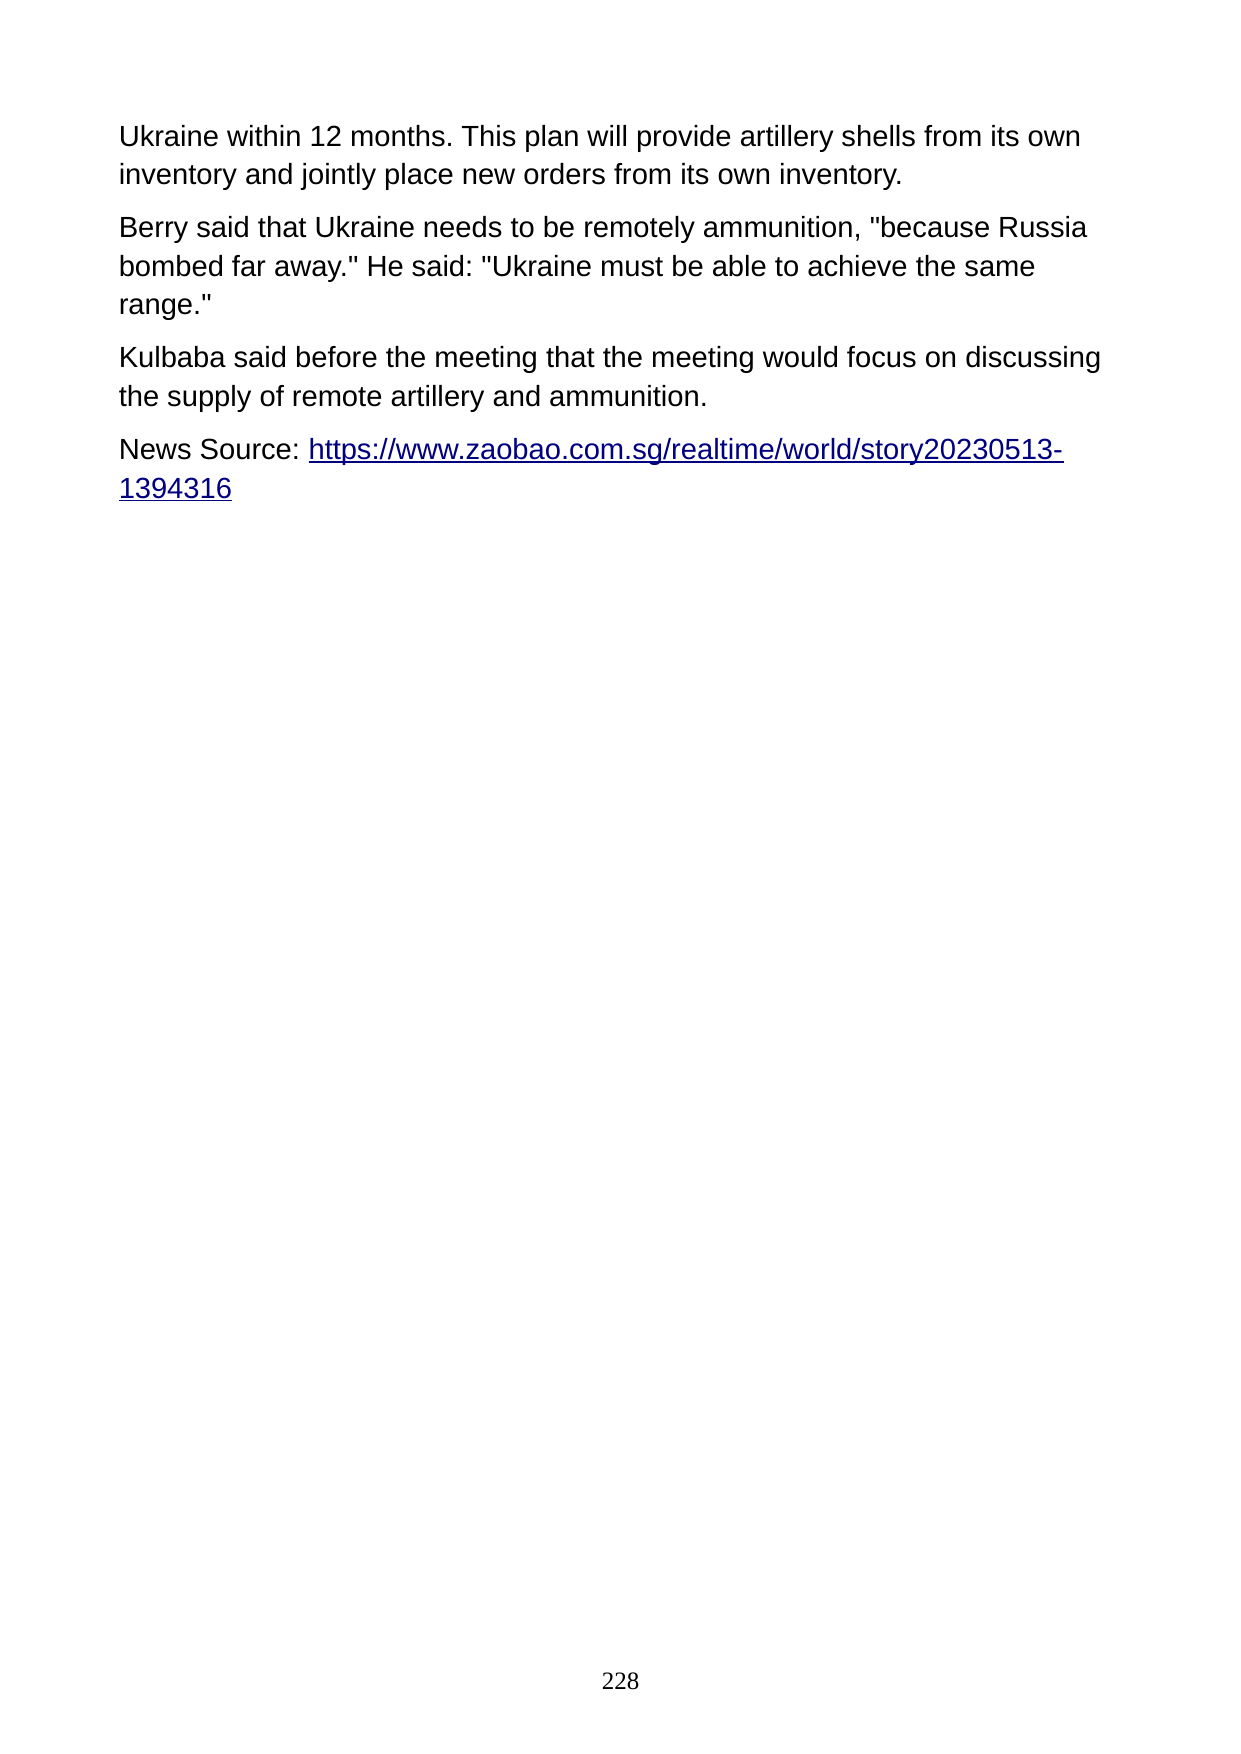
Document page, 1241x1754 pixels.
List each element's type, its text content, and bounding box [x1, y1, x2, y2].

text Kulbaba said before the meeting that the meeting would focus on discussing the supply of remote artillery and ammunition. [118, 340, 1122, 412]
text Ukraine within 12 months. This plan will provide artillery shells from its own inventory and jointly place new orders from its own inventory. [118, 118, 1122, 191]
text News Source: https://www.zaobao.com.sg/realtime/world/story20230513-1394316 [118, 432, 1122, 504]
text Berry said that Ukraine needs to be remotely ammunition, "because Russia bombed far away." He said: "Ukraine must be able to achieve the same range." [118, 210, 1122, 321]
